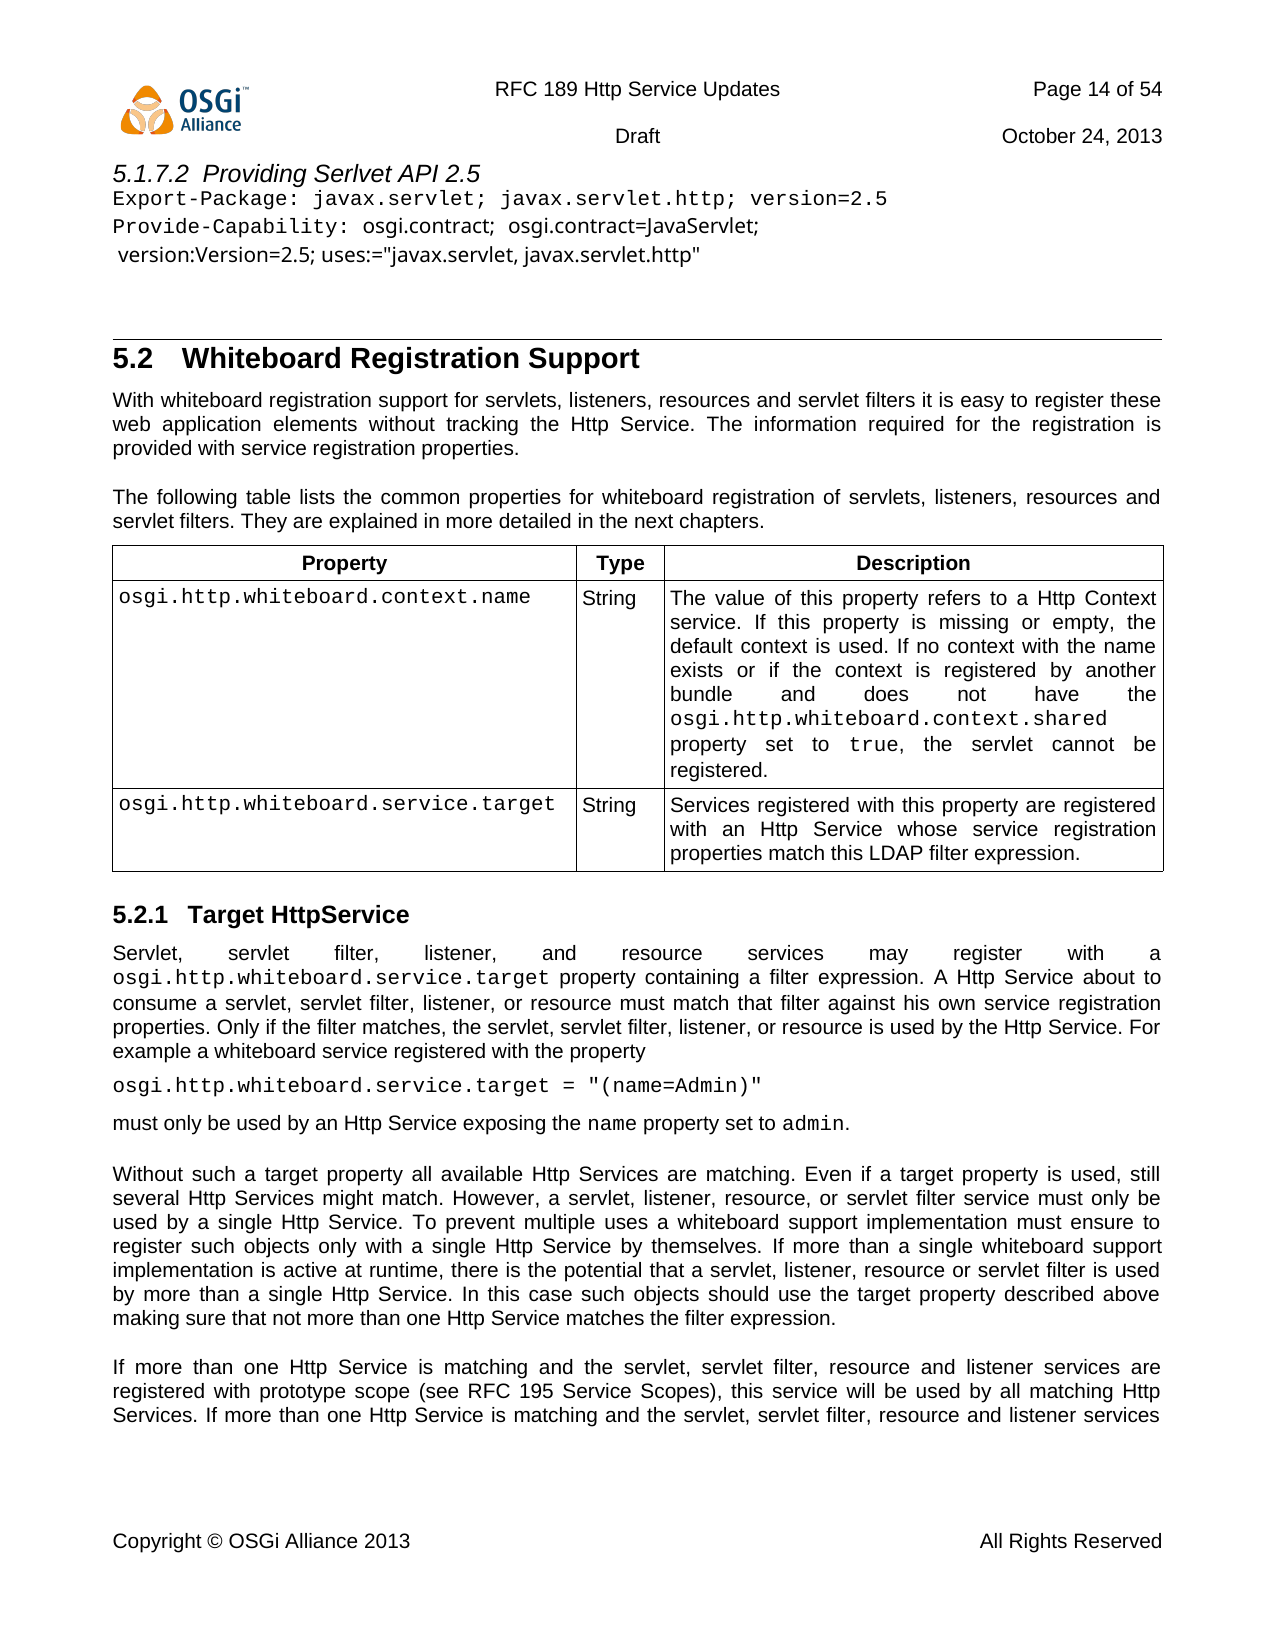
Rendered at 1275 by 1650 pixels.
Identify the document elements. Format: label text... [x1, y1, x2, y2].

text The following table lists the common properties for whiteboard registration of servlets, listeners, resources and servlet filters. They are explained in more detailed in the next chapters. [112, 484, 1162, 532]
text Servlet, servlet filter, listener, and resource services may register with a osgi.http.whiteboard.service.target property containing a filter expression. A Http Service about to consume a servlet, servlet filter, listener, or resource must match that filter against his own service registration properties. Only if the filter matches, the servlet, servlet filter, listener, or resource is used by the Http Service. For example a whiteboard service registered with the property [112, 941, 1162, 1063]
text Without such a target property all available Http Services are matching. Even if a target property is used, still several Http Services might match. However, a servlet, listener, resource, or servlet filter service must only be used by a single Http Service. To prevent multiple uses a whiteboard support implementation must ensure to register such objects only with a single Http Service by themselves. If more than a single whiteboard support implementation is active at runtime, there is the potential that a servlet, listener, resource or servlet filter is used by more than a single Http Service. In this case such objects should use the target property described above making sure that not more than one Http Service matches the filter expression. [112, 1162, 1162, 1330]
subtitle Providing Serlvet API 2.5 [112, 159, 1162, 188]
table_cell Services registered with this property are registered with an Http Service whose service registration properties match this LDAP filter expression. [665, 789, 1163, 871]
table_cell osgi.http.whiteboard.service.target [113, 789, 576, 871]
text osgi.http.whiteboard.service.target = "(name=Admin)" [112, 1075, 1162, 1099]
text If more than one Http Service is matching and the servlet, servlet filter, resource and listener services are registered with prototype scope (see RFC 195 Service Scopes), this service will be used by all matching Http Services. If more than one Http Service is matching and the servlet, servlet filter, resource and listener services [112, 1355, 1162, 1427]
table_header Description [665, 546, 1163, 580]
text Export-Package: javax.servlet; javax.servlet.http; version=2.5 [112, 188, 1162, 211]
table_cell String [577, 581, 664, 787]
text must only be used by an Http Service exposing the name property set to admin. [112, 1111, 1162, 1137]
table_cell String [577, 789, 664, 871]
table_header Type [577, 546, 664, 580]
text Provide-Capability: osgi.contract; osgi.contract=JavaServlet; [112, 211, 1162, 240]
subtitle Whiteboard Registration Support [112, 340, 1162, 375]
text version:Version=2.5; uses:="javax.servlet, javax.servlet.http" [112, 240, 1162, 268]
picture [113, 78, 257, 142]
table_cell osgi.http.whiteboard.context.name [113, 581, 576, 787]
text With whiteboard registration support for servlets, listeners, resources and servlet filters it is easy to register these web application elements without tracking the Http Service. The information required for the registration is provided with service registration properties. [112, 388, 1162, 459]
table_header Property [113, 546, 576, 580]
table_cell The value of this property refers to a Http Context service. If this property is missing or empty, the default context is used. If no context with the name exists or if the context is registered by another bundle and does not have the osgi.http.whiteboard.context.shared property set to true, the servlet cannot be registered. [665, 581, 1163, 787]
subtitle Target HttpService [112, 900, 1162, 928]
